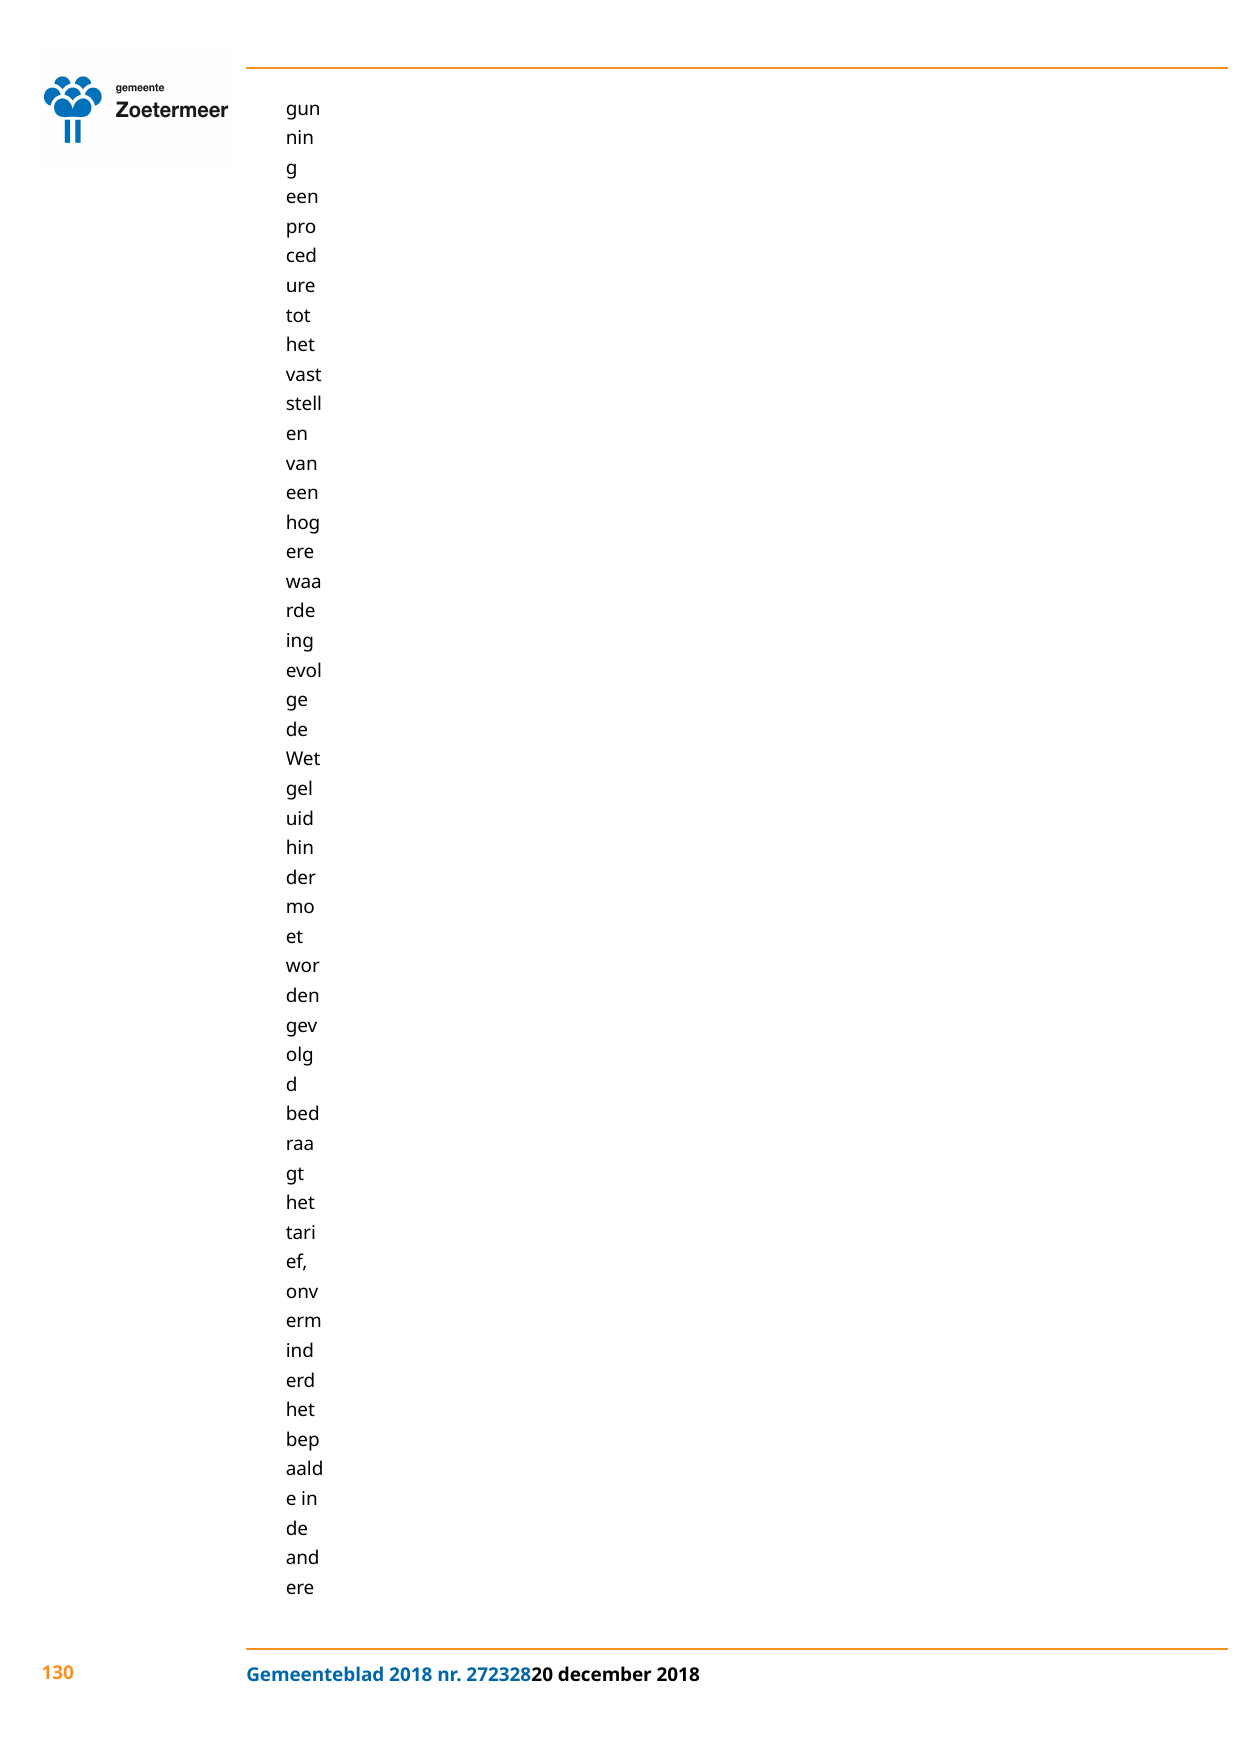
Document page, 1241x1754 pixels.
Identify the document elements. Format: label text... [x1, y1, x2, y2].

table_cell gunning een procedure tot het vaststellen van een hogere waarde ingevolge de Wet geluidhinder moet worden gevolgd bedraagt het tarief, onverminderd het bepaalde in de andere [286, 95, 323, 1600]
table_cell [248, 95, 286, 1600]
picture [41, 47, 231, 172]
table_cell [323, 95, 361, 1600]
table_cell [361, 95, 398, 1600]
